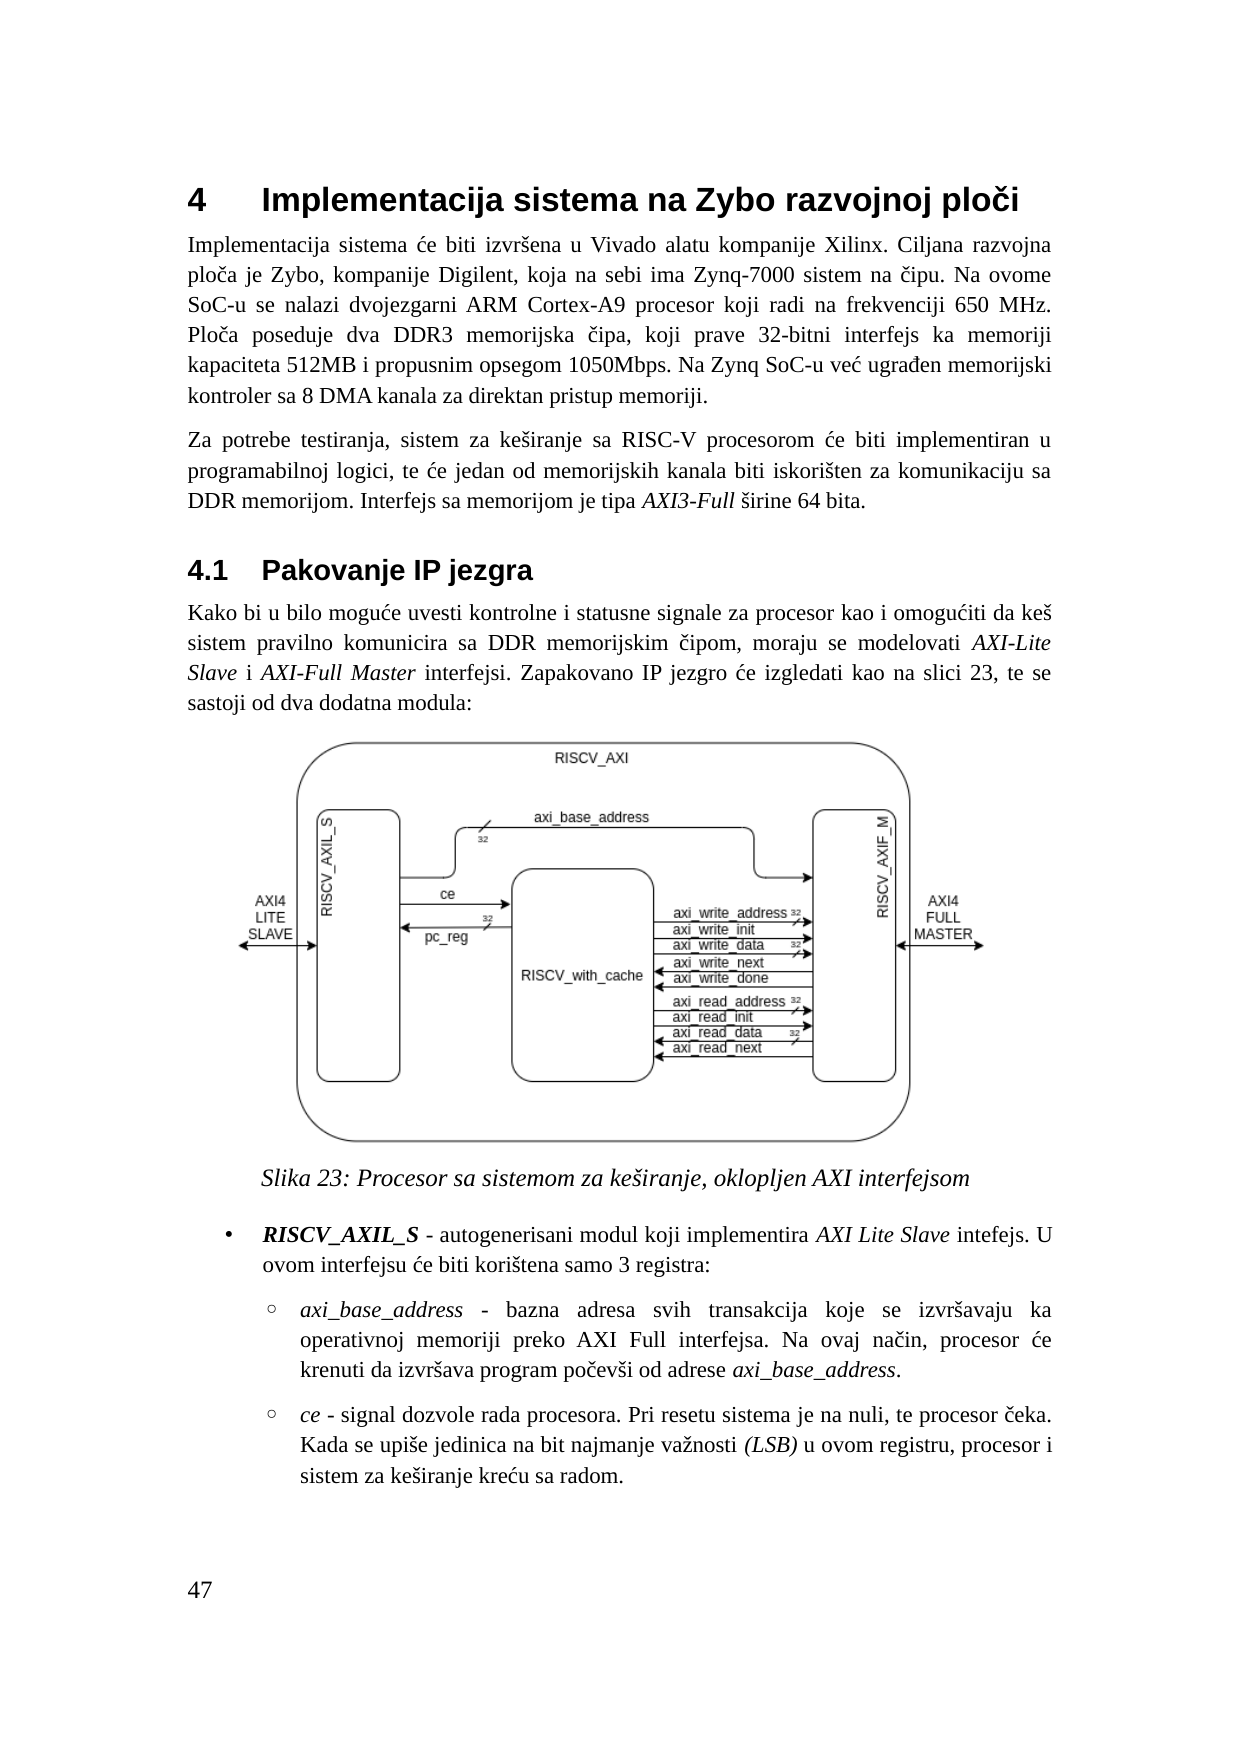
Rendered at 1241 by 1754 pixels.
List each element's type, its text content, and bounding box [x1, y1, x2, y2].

list ce - signal dozvole rada procesora. Pri resetu sistema je na nuli, te procesor čeka. Kada se upiše jedinica na bit najmanje važnosti (LSB) u ovom registru, procesor i sistem za keširanje kreću sa radom. [262, 1401, 1053, 1488]
list axi_base_address - bazna adresa svih transakcija koje se izvršavaju ka operativnoj memoriji preko AXI Full interfejsa. Na ovaj način, procesor će krenuti da izvršava program počevši od adrese axi_base_address. [262, 1296, 1053, 1383]
subtitle Pakovanje IP jezgra [187, 552, 1053, 586]
text Za potrebe testiranja, sistem za keširanje sa RISC-V procesorom će biti implementiran u programabilnoj logici, te će jedan od memorijskih kanala biti iskorišten za komunikaciju sa DDR memorijom. Interfejs sa memorijom je tipa AXI3-Full širine 64 bita. [187, 426, 1053, 513]
text Implementacija sistema će biti izvršena u Vivado alatu kompanije Xilinx. Ciljana razvojna ploča je Zybo, kompanije Digilent, koja na sebi ima Zynq-7000 sistem na čipu. Na ovome SoC-u se nalazi dvojezgarni ARM Cortex-A9 procesor koji radi na frekvenciji 650 MHz. Ploča poseduje dva DDR3 memorijska čipa, koji prave 32-bitni interfejs ka memoriji kapaciteta 512MB i propusnim opsegom 1050Mbps. Na Zynq SoC-u već ugrađen memorijski kontroler sa 8 DMA kanala za direktan pristup memoriji. [187, 231, 1053, 408]
list RISCV_AXIL_S - autogenerisani modul koji implementira AXI Lite Slave intefejs. U ovom interfejsu će biti korištena samo 3 registra: [225, 1221, 1053, 1278]
list Slika 23: Procesor sa sistemom za keširanje, oklopljen AXI interfejsom [222, 1159, 1012, 1192]
picture [221, 736, 1012, 1159]
subtitle Implementacija sistema na Zybo razvojnoj ploči [187, 179, 1053, 218]
text Kako bi u bilo moguće uvesti kontrolne i statusne signale za procesor kao i omogućiti da keš sistem pravilno komunicira sa DDR memorijskim čipom, moraju se modelovati AXI-Lite Slave i AXI-Full Master interfejsi. Zapakovano IP jezgro će izgledati kao na slici 23, te se sastoji od dva dodatna modula: [187, 598, 1053, 716]
